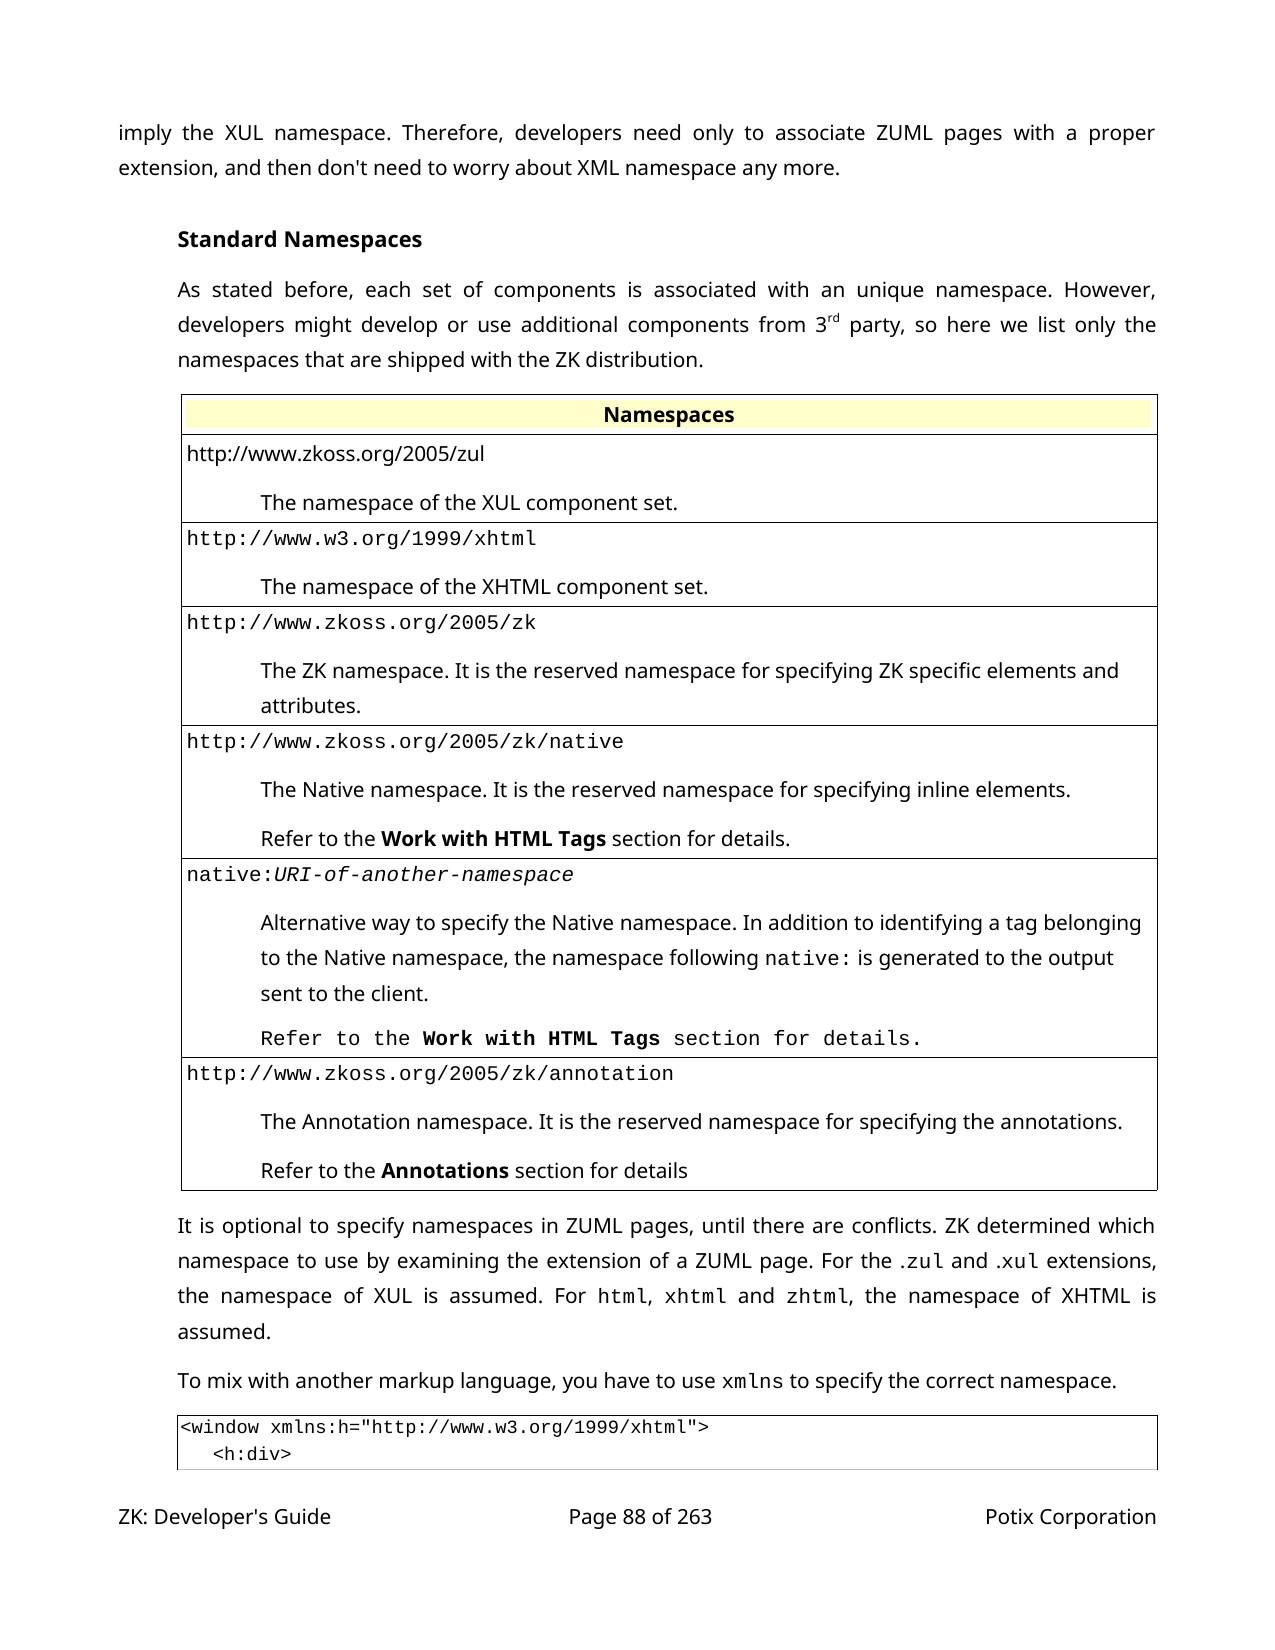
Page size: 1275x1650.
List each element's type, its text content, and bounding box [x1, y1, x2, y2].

table_cell http://www.w3.org/1999/xhtml The namespace of the XHTML component set. [182, 523, 1157, 606]
table_cell http://www.zkoss.org/2005/zk The ZK namespace. It is the reserved namespace for specifying ZK specific elements and attributes. [182, 607, 1157, 725]
text <h:div> [178, 1442, 1157, 1469]
table_cell http://www.zkoss.org/2005/zul The namespace of the XUL component set. [182, 435, 1157, 522]
text <window xmlns:h="http://www.w3.org/1999/xhtml"> [178, 1416, 1157, 1439]
table_cell http://www.zkoss.org/2005/zk/annotation The Annotation namespace. It is the reserved namespace for specifying the annotations. Refer to the Annotations section for details [182, 1058, 1157, 1190]
text imply the XUL namespace. Therefore, developers need only to associate ZUML pages with a proper extension, and then don't need to worry about XML namespace any more. [118, 118, 1157, 182]
subtitle Standard Namespaces [177, 224, 1157, 254]
text As stated before, each set of components is associated with an unique namespace. However, developers might develop or use additional components from 3rd party, so here we list only the namespaces that are shipped with the ZK distribution. [177, 275, 1157, 373]
text To mix with another markup language, you have to use xmlns to specify the correct namespace. [177, 1366, 1157, 1394]
table_cell native:URI-of-another-namespace Alternative way to specify the Native namespace. In addition to identifying a tag belonging to the Native namespace, the namespace following native: is generated to the output sent to the client. Refer to the Work with HTML Tags section for details. [182, 859, 1157, 1057]
table_header Namespaces [182, 395, 1157, 434]
text It is optional to specify namespaces in ZUML pages, until there are conflicts. ZK determined which namespace to use by examining the extension of a ZUML page. For the .zul and .xul extensions, the namespace of XUL is assumed. For html, xhtml and zhtml, the namespace of XHTML is assumed. [177, 1211, 1157, 1345]
table_cell http://www.zkoss.org/2005/zk/native The Native namespace. It is the reserved namespace for specifying inline elements. Refer to the Work with HTML Tags section for details. [182, 726, 1157, 858]
